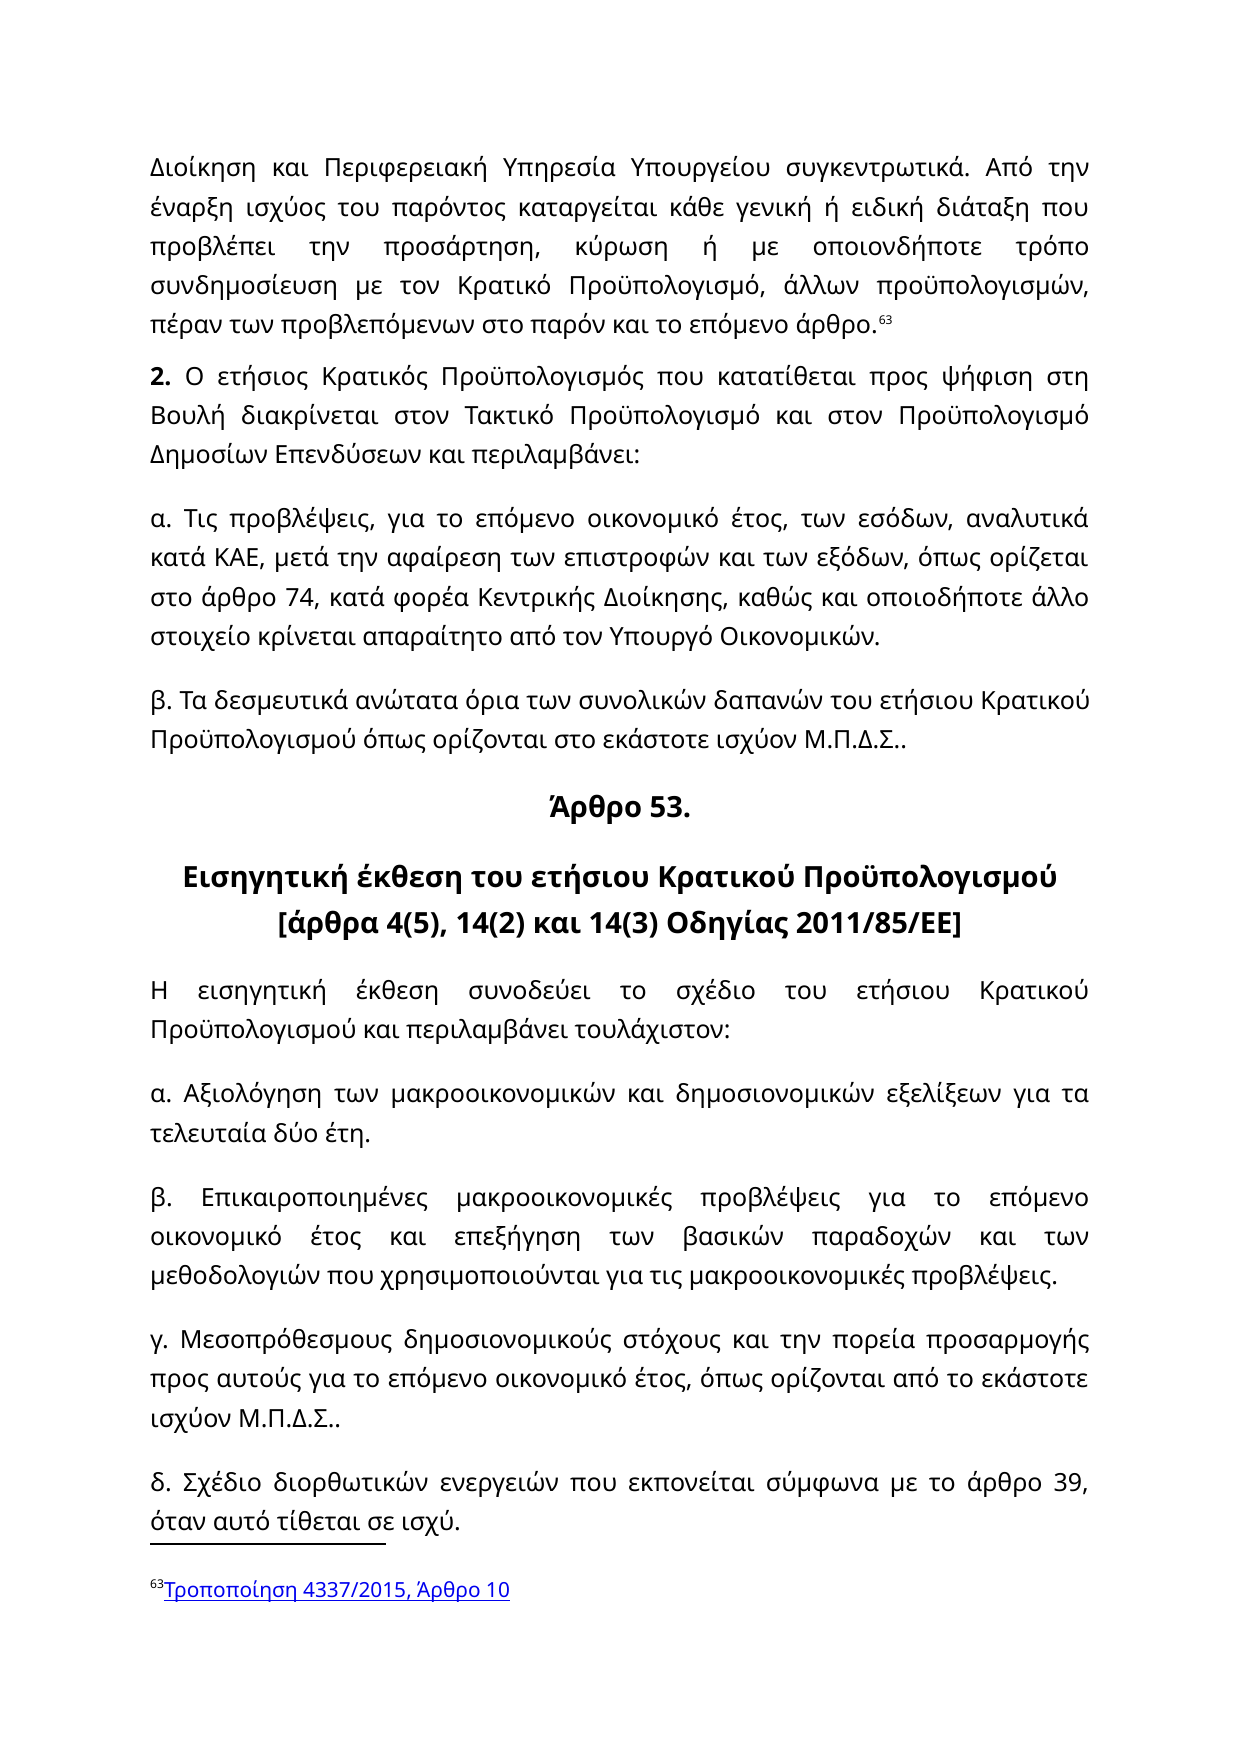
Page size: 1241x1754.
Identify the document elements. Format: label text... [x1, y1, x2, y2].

subtitle Εισηγητική έκθεση του ετήσιου Κρατικού Προϋπολογισμού [άρθρα 4(5), 14(2) και 14(3) Οδηγίας 2011/85/ΕΕ] [150, 856, 1090, 942]
text β. Τα δεσμευτικά ανώτατα όρια των συνολικών δα­πανών του ετήσιου Κρατικού Προϋπολογισμού όπως ορίζονται στο εκάστοτε ισχύον Μ.Π.Δ.Σ.. [150, 682, 1090, 756]
text β. Επικαιροποιημένες μακροοικονομικές προβλέψεις για το επόμενο οικονομικό έτος και επεξήγηση των βασικών παραδοχών και των μεθοδολογιών που χρησιμοποιούνται για τις μακροοικονομικές προβλέψεις. [150, 1179, 1090, 1292]
text Τροποποίηση 4337/2015, Άρθρο 10 [150, 1576, 1090, 1604]
text Διοίκηση και Περιφερειακή Υπηρεσία Υπουργείου συγκεντρωτικά. Από την έναρξη ισχύος του παρόντος καταργείται κάθε γενική ή ειδική διάταξη που προβλέπει την προσάρτηση, κύρωση ή με οποιονδήποτε τρόπο συνδημοσίευση με τον Κρατικό Προϋπολογισμό, άλλων προϋπολογισμών, πέραν των προβλεπόμενων στο παρόν και το επόμενο άρθρο. [150, 150, 1090, 341]
subtitle Άρθρο 53. [150, 786, 1090, 826]
text 2. Ο ετήσιος Κρατικός Προϋπολογισμός που κατατίθεται προς ψήφιση στη Βουλή διακρίνεται στον Τακτικό Προϋπολογισμό και στον Προϋπολογισμό Δημοσίων Επενδύσεων και περιλαμβάνει: [150, 358, 1090, 471]
text δ. Σχέδιο διορθωτικών ενεργειών που εκπονείται σύμφωνα με το άρθρο 39, όταν αυτό τίθεται σε ισχύ. [150, 1464, 1090, 1538]
text Η εισηγητική έκθεση συνοδεύει το σχέδιο του ετήσιου Κρατικού Προϋπολογισμού και περιλαμβάνει τουλάχιστον: [150, 973, 1090, 1046]
text γ. Μεσοπρόθεσμους δημοσιονομικούς στόχους και την πορεία προσαρμογής προς αυτούς για το επόμενο οικονομικό έτος, όπως ορίζονται από το εκάστοτε ισχύον Μ.Π.Δ.Σ.. [150, 1322, 1090, 1434]
text α. Τις προβλέψεις, για το επόμενο οικονομικό έτος, των εσόδων, αναλυτικά κατά ΚΑΕ, μετά την αφαίρεση των επιστροφών και των εξόδων, όπως ορίζεται στο άρθρο 74, κατά φορέα Κεντρικής Διοίκησης, καθώς και οποιοδήποτε άλλο στοιχείο κρίνεται απαραίτητο από τον Υπουργό Οικονομικών. [150, 501, 1090, 652]
text α. Αξιολόγηση των μακροοικονομικών και δημοσιονομικών εξελίξεων για τα τελευταία δύο έτη. [150, 1076, 1090, 1149]
